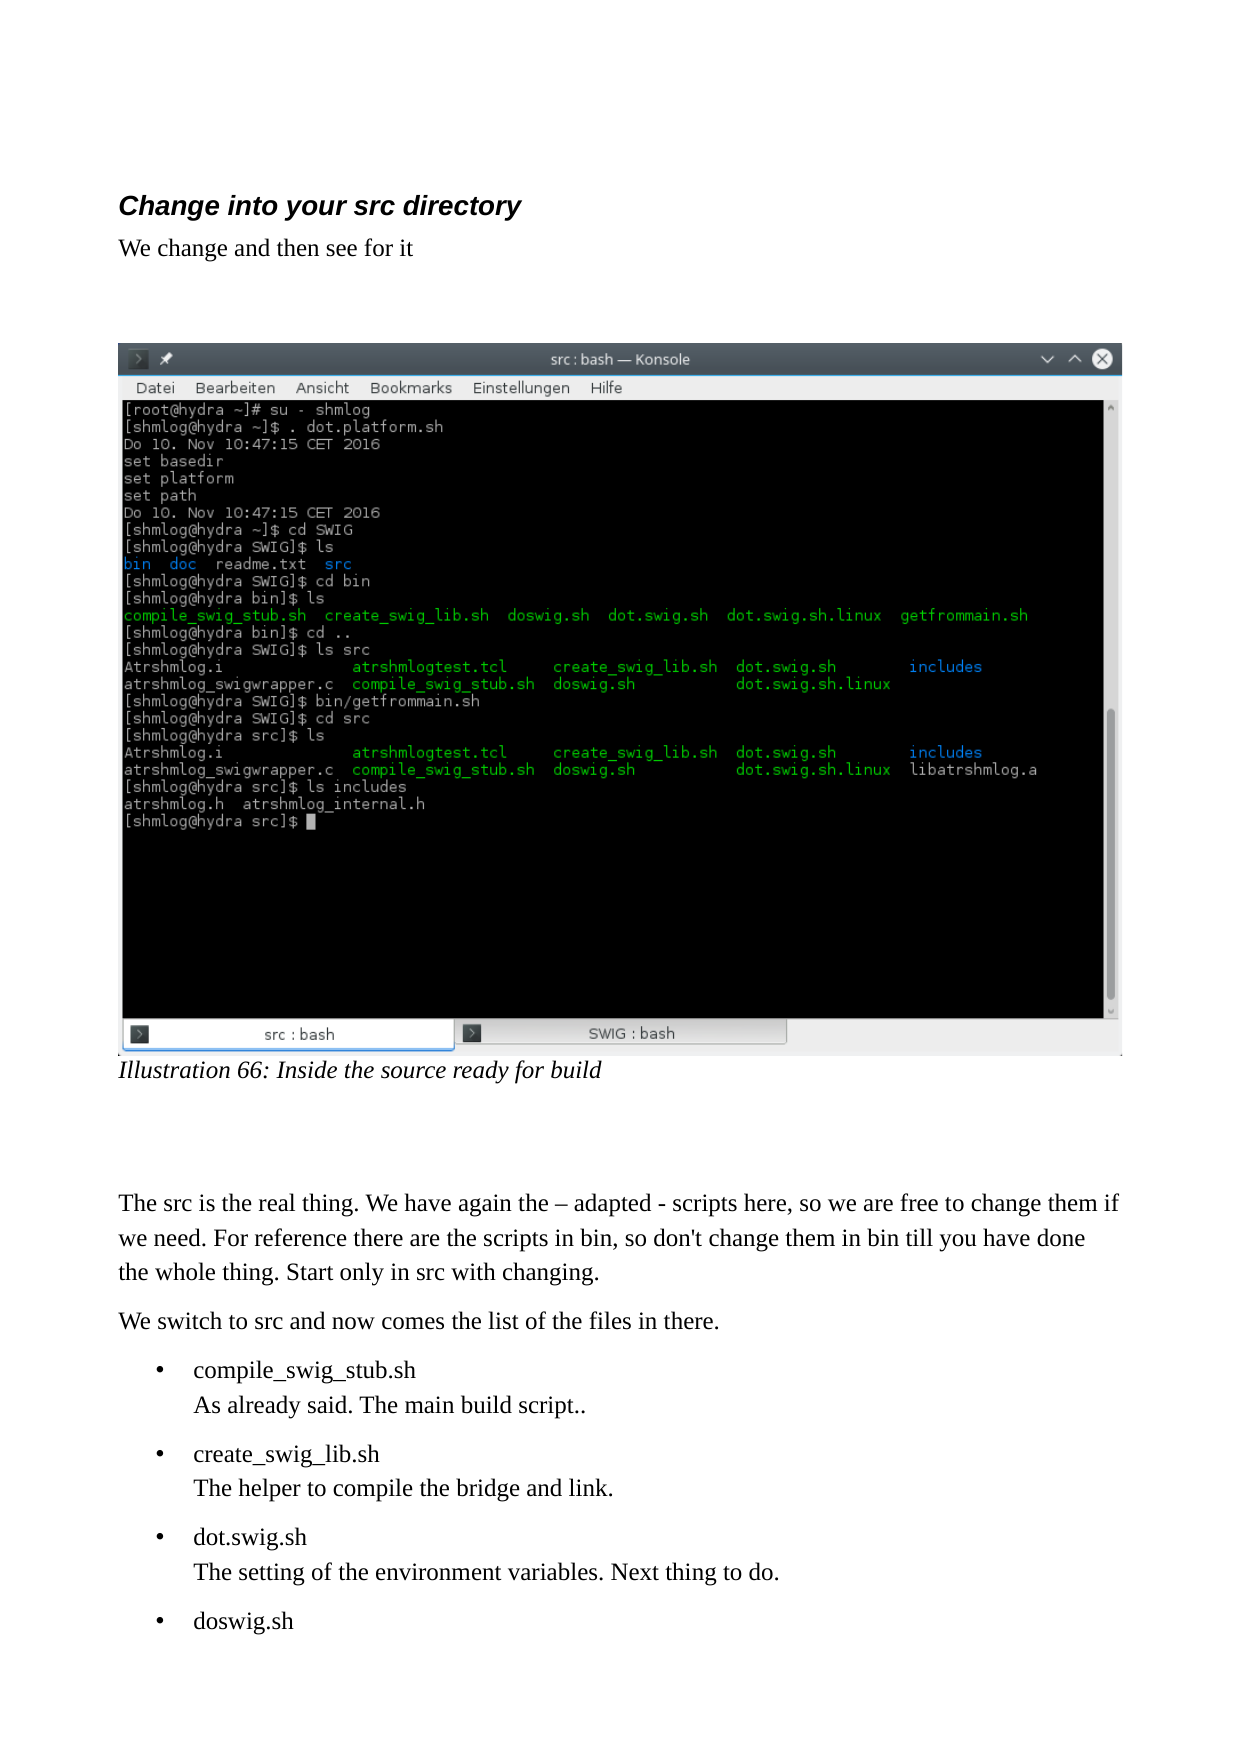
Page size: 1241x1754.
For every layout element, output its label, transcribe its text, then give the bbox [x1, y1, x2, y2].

list create_swig_lib.sh The helper to compile the bridge and link. [156, 1439, 1122, 1502]
text We switch to src and now comes the list of the files in there. [118, 1306, 1122, 1335]
text We change and then see for it [118, 233, 1122, 262]
subtitle Change into your src directory [118, 189, 1122, 221]
picture [118, 343, 1123, 1056]
list compile_swig_stub.sh As already said. The main build script.. [156, 1355, 1122, 1418]
list dot.swig.sh The setting of the environment variables. Next thing to do. [156, 1522, 1122, 1586]
text The src is the real thing. We have again the – adapted - scripts here, so we are free to change them if we need. For reference there are the scripts in bin, so don't change them in bin till you have done the whole thing. Start only in src with changing. [118, 1188, 1122, 1286]
text Illustration 66: Inside the source ready for build [118, 1056, 1122, 1084]
list doswig.sh [156, 1606, 1122, 1635]
